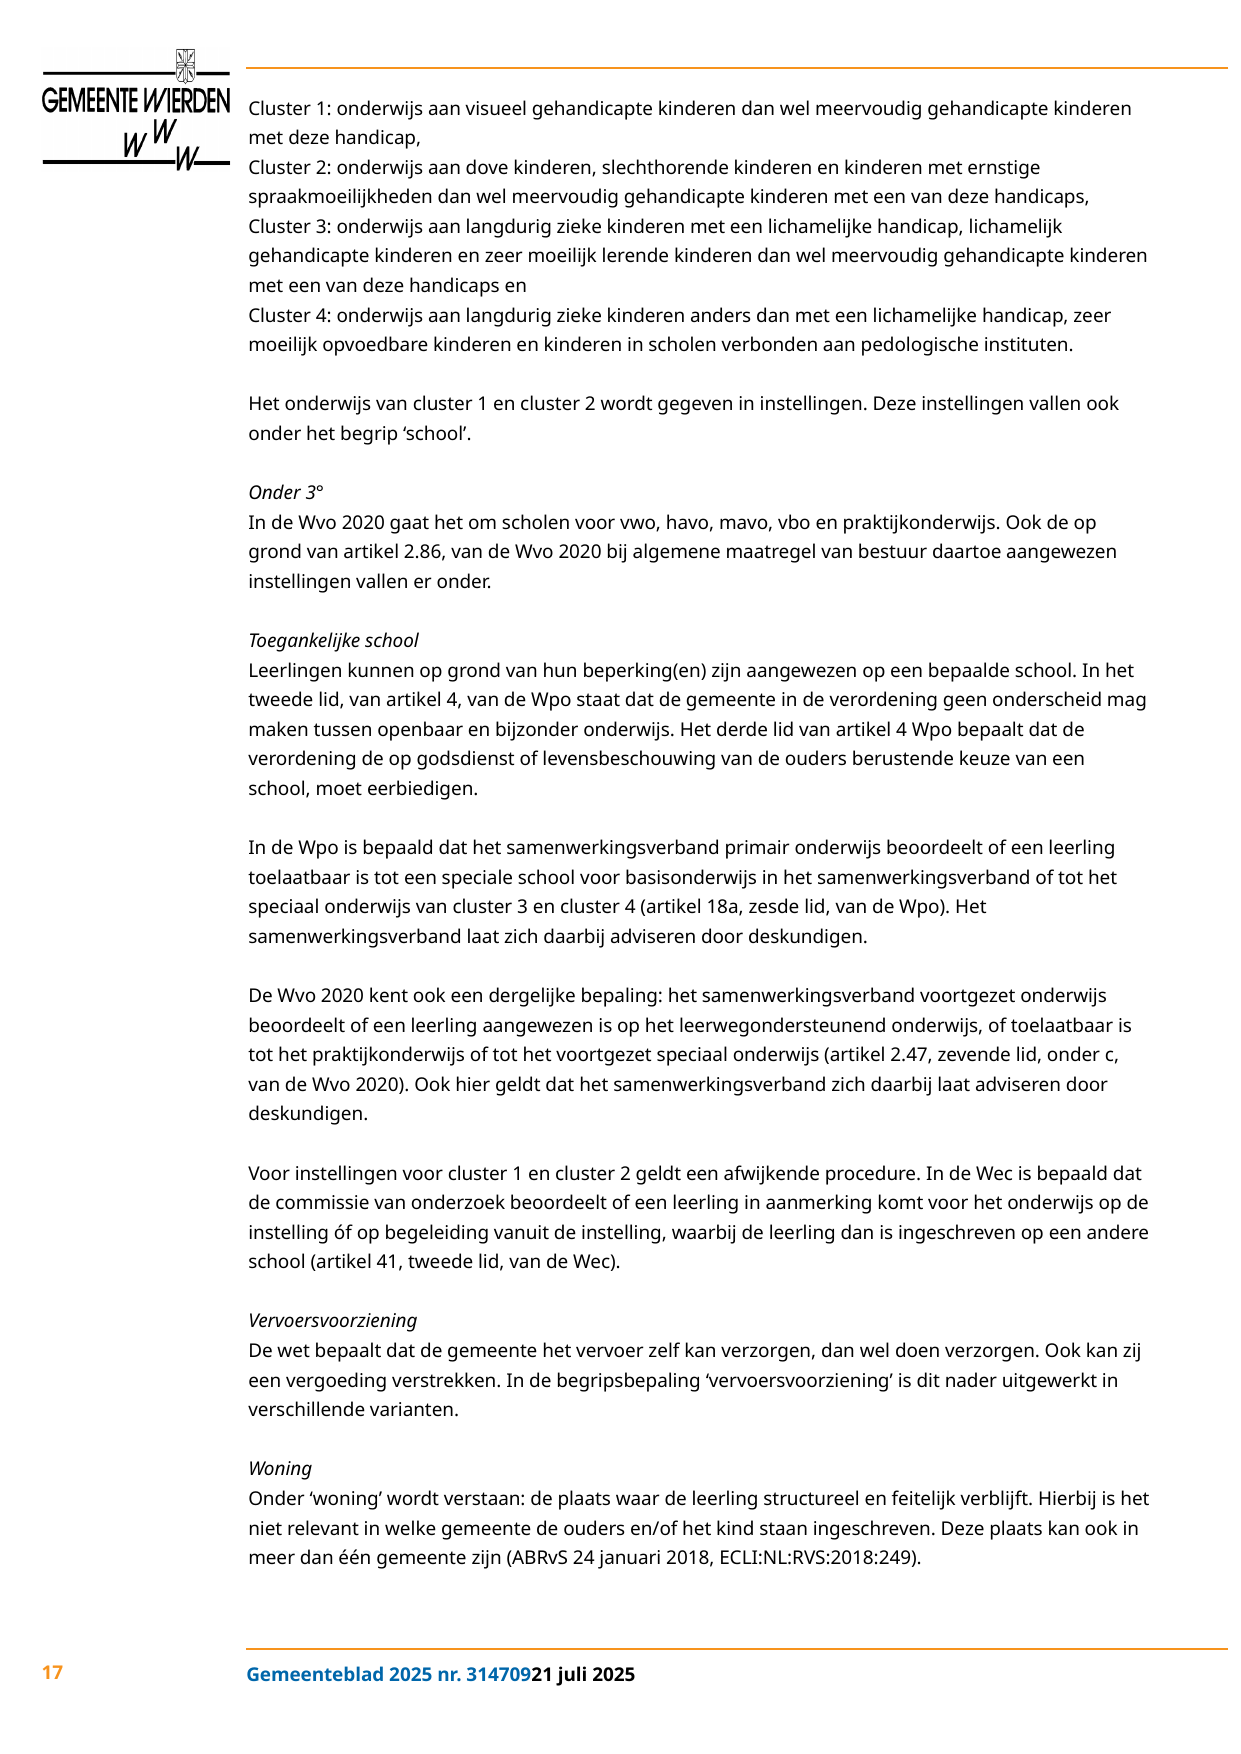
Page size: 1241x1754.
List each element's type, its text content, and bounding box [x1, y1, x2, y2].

text Het onderwijs van cluster 1 en cluster 2 wordt gegeven in instellingen. Deze instellingen vallen ook onder het begrip ‘school’. [248, 391, 1152, 446]
text Cluster 3: onderwijs aan langdurig zieke kinderen met een lichamelijke handicap, lichamelijk gehandicapte kinderen en zeer moeilijk lerende kinderen dan wel meervoudig gehandicapte kinderen met een van deze handicaps en [248, 213, 1152, 298]
text Cluster 2: onderwijs aan dove kinderen, slechthorende kinderen en kinderen met ernstige spraakmoeilijkheden dan wel meervoudig gehandicapte kinderen met een van deze handicaps, [248, 154, 1152, 209]
text Onder ‘woning’ wordt verstaan: de plaats waar de leerling structureel en feitelijk verblijft. Hierbij is het niet relevant in welke gemeente de ouders en/of het kind staan ingeschreven. Deze plaats kan ook in meer dan één gemeente zijn (ABRvS 24 januari 2018, ECLI:NL:RVS:2018:249). [248, 1485, 1152, 1570]
text Toegankelijke school [248, 627, 1152, 653]
picture [41, 47, 231, 172]
text Onder 3° [248, 479, 1152, 505]
text Woning [248, 1456, 1152, 1481]
text Cluster 1: onderwijs aan visueel gehandicapte kinderen dan wel meervoudig gehandicapte kinderen met deze handicap, [248, 95, 1152, 150]
text In de Wpo is bepaald dat het samenwerkingsverband primair onderwijs beoordeelt of een leerling toelaatbaar is tot een speciale school voor basisonderwijs in het samenwerkingsverband of tot het speciaal onderwijs van cluster 3 en cluster 4 (artikel 18a, zesde lid, van de Wpo). Het samenwerkingsverband laat zich daarbij adviseren door deskundigen. [248, 834, 1152, 949]
text Leerlingen kunnen op grond van hun beperking(en) zijn aangewezen op een bepaalde school. In het tweede lid, van artikel 4, van de Wpo staat dat de gemeente in de verordening geen onderscheid mag maken tussen openbaar en bijzonder onderwijs. Het derde lid van artikel 4 Wpo bepaalt dat de verordening de op godsdienst of levensbeschouwing van de ouders berustende keuze van een school, moet eerbiedigen. [248, 657, 1152, 801]
text De Wvo 2020 kent ook een dergelijke bepaling: het samenwerkingsverband voortgezet onderwijs beoordeelt of een leerling aangewezen is op het leerwegondersteunend onderwijs, of toelaatbaar is tot het praktijkonderwijs of tot het voortgezet speciaal onderwijs (artikel 2.47, zevende lid, onder c, van de Wvo 2020). Ook hier geldt dat het samenwerkingsverband zich daarbij laat adviseren door deskundigen. [248, 982, 1152, 1126]
text Voor instellingen voor cluster 1 en cluster 2 geldt een afwijkende procedure. In de Wec is bepaald dat de commissie van onderzoek beoordeelt of een leerling in aanmerking komt voor het onderwijs op de instelling óf op begeleiding vanuit de instelling, waarbij de leerling dan is ingeschreven op een andere school (artikel 41, tweede lid, van de Wec). [248, 1160, 1152, 1274]
text In de Wvo 2020 gaat het om scholen voor vwo, havo, mavo, vbo en praktijkonderwijs. Ook de op grond van artikel 2.86, van de Wvo 2020 bij algemene maatregel van bestuur daartoe aangewezen instellingen vallen er onder. [248, 509, 1152, 594]
text Vervoersvoorziening [248, 1308, 1152, 1333]
text Cluster 4: onderwijs aan langdurig zieke kinderen anders dan met een lichamelijke handicap, zeer moeilijk opvoedbare kinderen en kinderen in scholen verbonden aan pedologische instituten. [248, 302, 1152, 357]
text De wet bepaalt dat de gemeente het vervoer zelf kan verzorgen, dan wel doen verzorgen. Ook kan zij een vergoeding verstrekken. In de begripsbepaling ‘vervoersvoorziening’ is dit nader uitgewerkt in verschillende varianten. [248, 1337, 1152, 1422]
